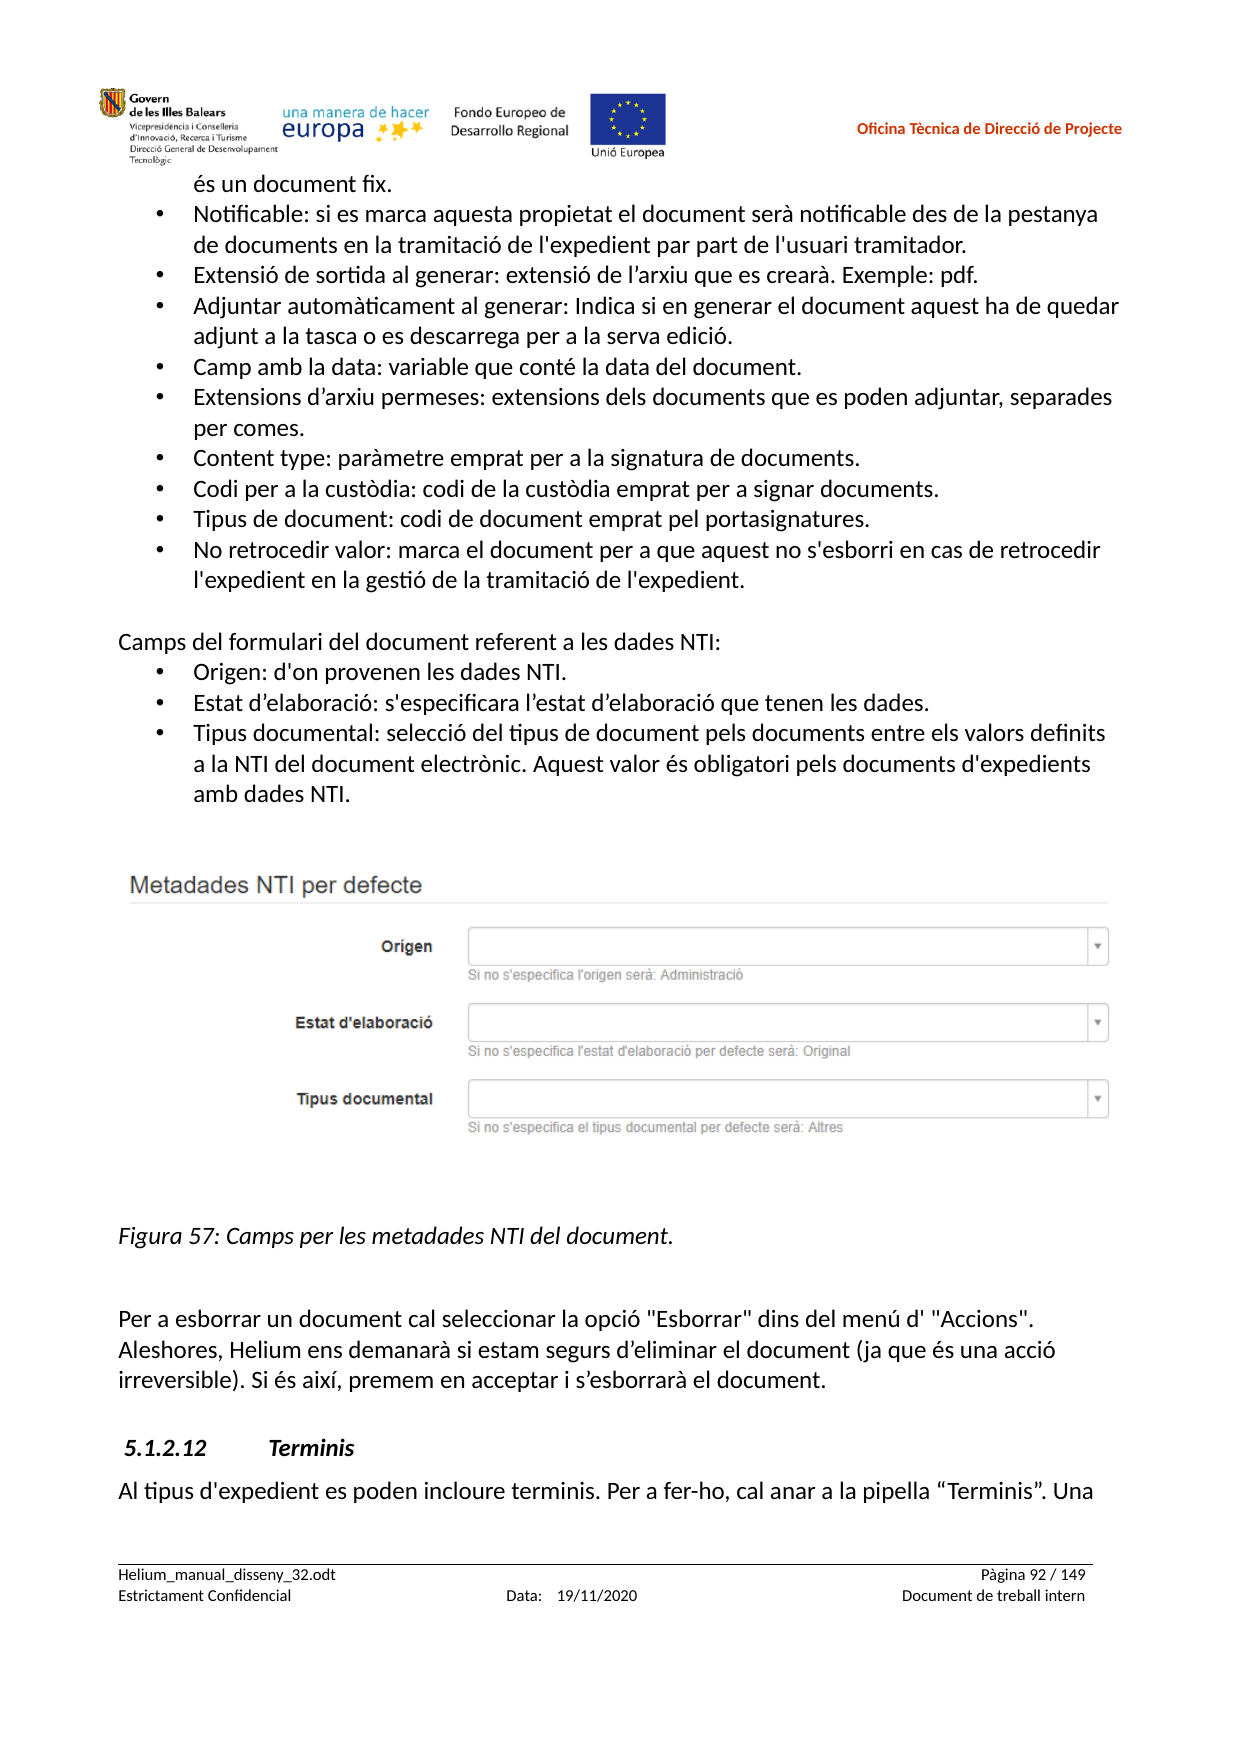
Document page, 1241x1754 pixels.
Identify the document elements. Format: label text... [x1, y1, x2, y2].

text Al tipus d'expedient es poden incloure terminis. Per a fer-ho, cal anar a la pipella “Terminis”. Una [118, 1475, 1122, 1506]
list Adjuntar automàticament al generar: Indica si en generar el document aquest ha de quedar adjunt a la tasca o es descarrega per a la serva edició. [156, 290, 1122, 351]
list Extensió de sortida al generar: extensió de l’arxiu que es crearà. Exemple: pdf. [156, 259, 1122, 290]
list Extensions d’arxiu permeses: extensions dels documents que es poden adjuntar, separades per comes. [156, 382, 1122, 443]
list Tipus documental: selecció del tipus de document pels documents entre els valors definits a la NTI del document electrònic. Aquest valor és obligatori pels documents d'expedients amb dades NTI. [156, 717, 1122, 809]
list No retrocedir valor: marca el document per a que aquest no s'esborri en cas de retrocedir l'expedient en la gestió de la tramitació de l'expedient. [156, 534, 1122, 595]
list Tipus de document: codi de document emprat pel portasignatures. [156, 504, 1122, 534]
picture [99, 87, 668, 166]
text Per a esborrar un document cal seleccionar la opció "Esborrar" dins del menú d' "Accions". Aleshores, Helium ens demanarà si estam segurs d’eliminar el document (ja que és una acció irreversible). Si és així, premem en acceptar i s’esborrarà el document. [118, 1303, 1122, 1395]
list Content type: paràmetre emprat per a la signatura de documents. [156, 443, 1122, 473]
text Camps del formulari del document referent a les dades NTI: [118, 626, 1122, 656]
list és un document fix. [156, 168, 1122, 198]
picture [118, 870, 1123, 1190]
list Notificable: si es marca aquesta propietat el document serà notificable des de la pestanya de documents en la tramitació de l'expedient par part de l'usuari tramitador. [156, 198, 1122, 259]
list Camp amb la data: variable que conté la data del document. [156, 351, 1122, 382]
list Estat d’elaboració: s'especificara l’estat d’elaboració que tenen les dades. [156, 687, 1122, 717]
list Origen: d'on provenen les dades NTI. [156, 656, 1122, 687]
list Codi per a la custòdia: codi de la custòdia emprat per a signar documents. [156, 473, 1122, 504]
subtitle Terminis [118, 1432, 1122, 1463]
text Figura 57: Camps per les metadades NTI del document. [118, 1190, 1122, 1251]
